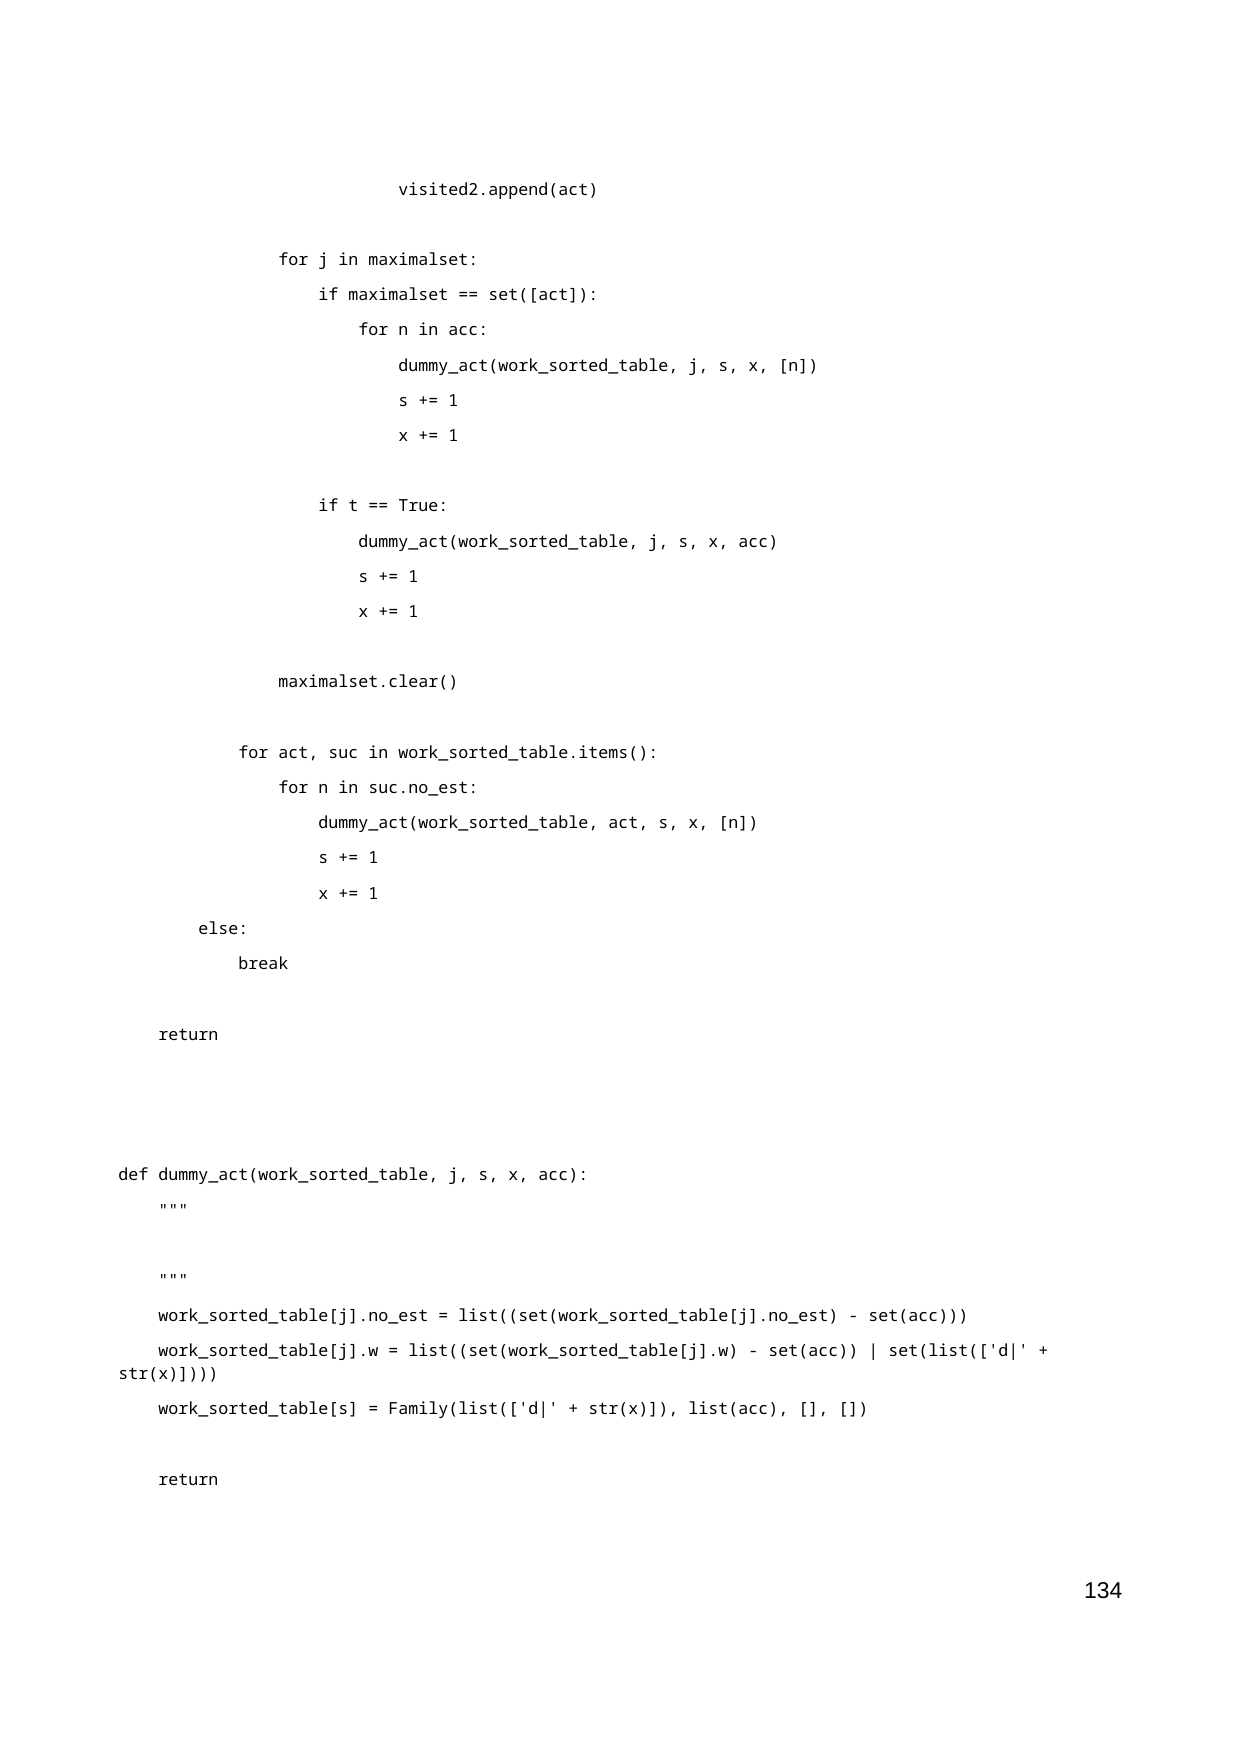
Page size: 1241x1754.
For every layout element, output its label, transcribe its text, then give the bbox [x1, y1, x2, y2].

text return [118, 1022, 1122, 1045]
text x += 1 [118, 881, 1122, 904]
text def dummy_act(work_sorted_table, j, s, x, acc): [118, 1163, 1122, 1186]
text if maximalset == set([act]): [118, 283, 1122, 306]
text x += 1 [118, 600, 1122, 622]
text for n in acc: [118, 318, 1122, 341]
text s += 1 [118, 388, 1122, 411]
text dummy_act(work_sorted_table, j, s, x, [n]) [118, 353, 1122, 376]
text dummy_act(work_sorted_table, j, s, x, acc) [118, 529, 1122, 552]
text work_sorted_table[j].w = list((set(work_sorted_table[j].w) - set(acc)) | set(list(['d|' + str(x)]))) [118, 1339, 1122, 1384]
text break [118, 952, 1122, 974]
text s += 1 [118, 564, 1122, 587]
text return [118, 1467, 1122, 1490]
text x += 1 [118, 424, 1122, 446]
text """ [118, 1269, 1122, 1291]
text maximalset.clear() [118, 670, 1122, 693]
text else: [118, 917, 1122, 939]
text s += 1 [118, 846, 1122, 869]
text work_sorted_table[s] = Family(list(['d|' + str(x)]), list(acc), [], []) [118, 1397, 1122, 1420]
text for n in suc.no_est: [118, 776, 1122, 798]
text work_sorted_table[j].no_est = list((set(work_sorted_table[j].no_est) - set(acc))) [118, 1304, 1122, 1327]
text visited2.append(act) [118, 177, 1122, 200]
text dummy_act(work_sorted_table, act, s, x, [n]) [118, 811, 1122, 834]
text if t == True: [118, 494, 1122, 517]
text """ [118, 1198, 1122, 1221]
text for j in maximalset: [118, 248, 1122, 270]
text for act, suc in work_sorted_table.items(): [118, 741, 1122, 763]
